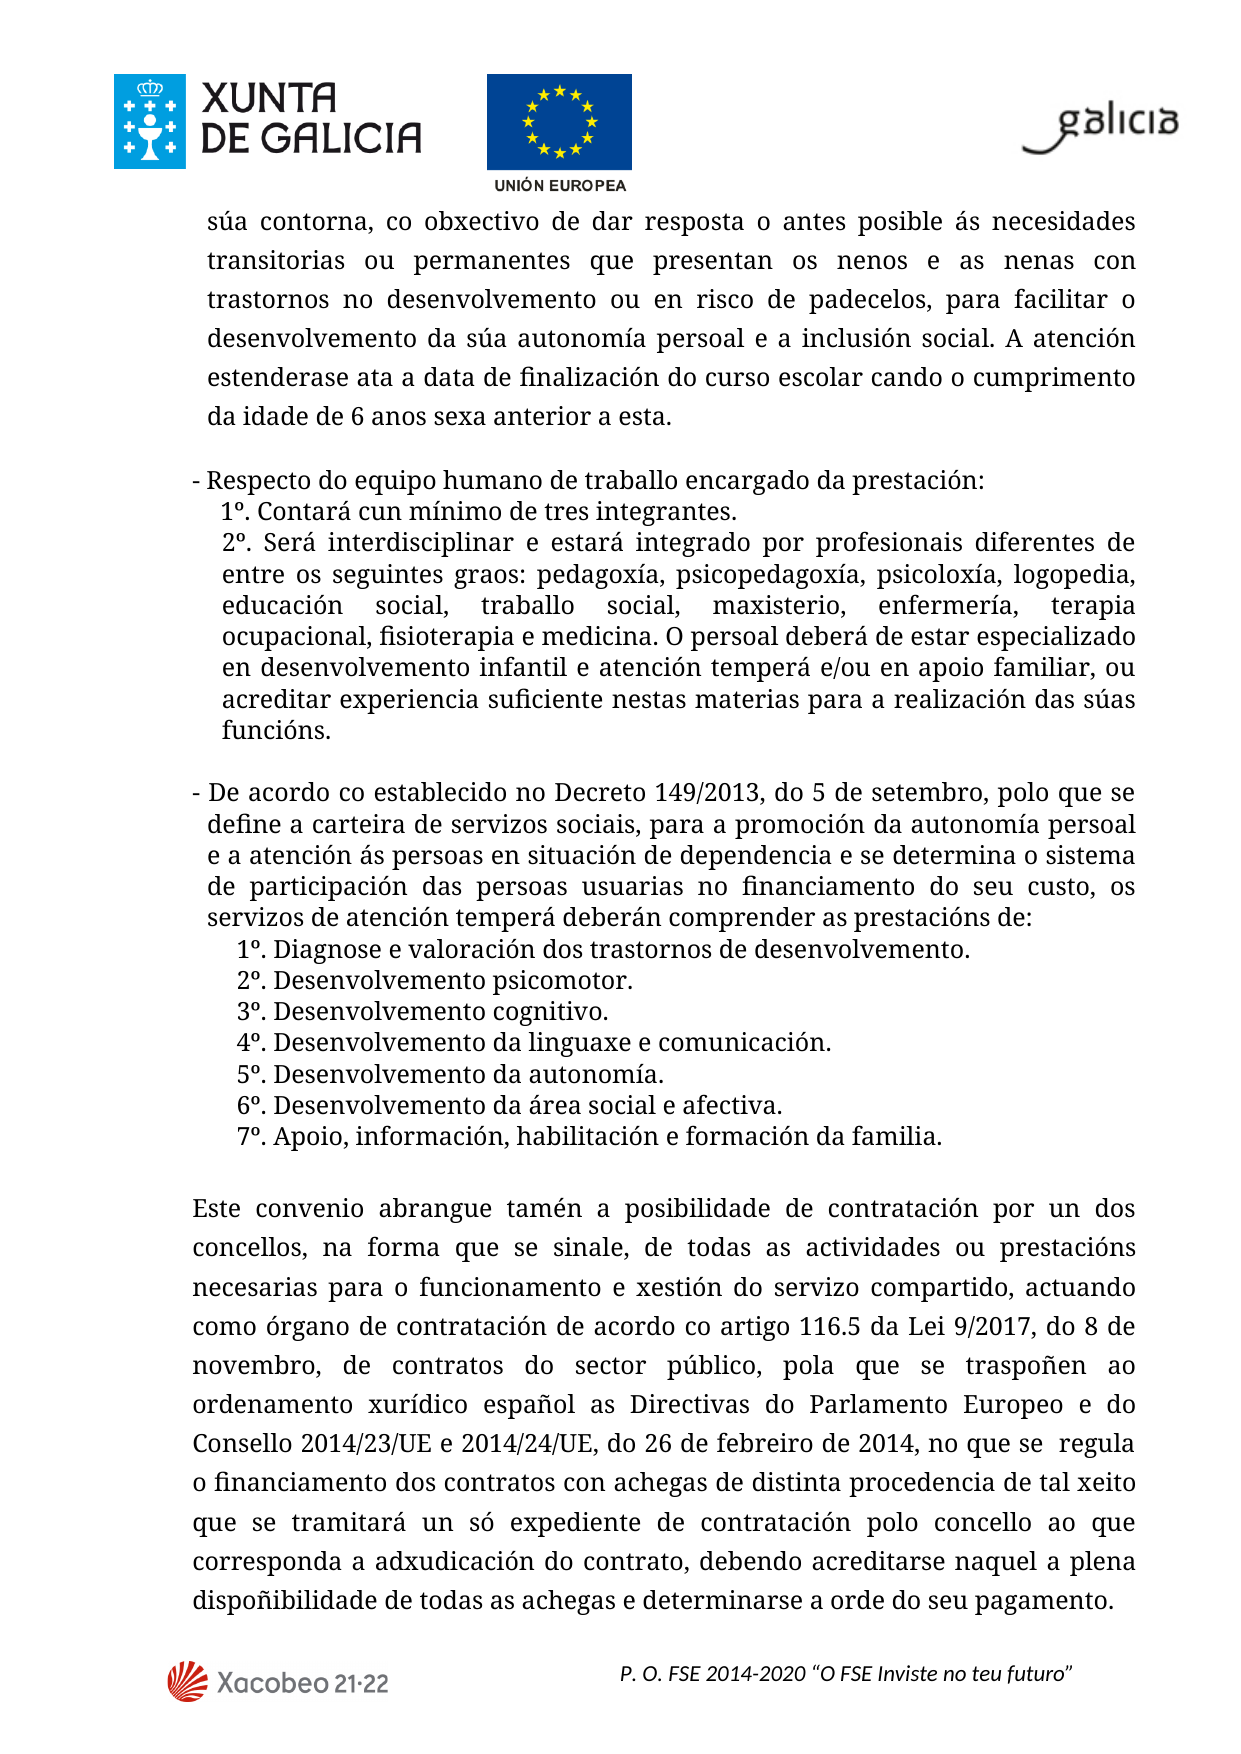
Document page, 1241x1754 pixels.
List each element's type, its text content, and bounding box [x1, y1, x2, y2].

picture [124, 142, 134, 152]
picture [1000, 76, 1207, 183]
text súa contorna, co obxectivo de dar resposta o antes posible ás necesidades transitorias ou permanentes que presentan os nenos e as nenas con trastornos no desenvolvemento ou en risco de padecelos, para facilitar o desenvolvemento da súa autonomía persoal e a inclusión social. A atención estenderase ata a data de finalización do curso escolar cando o cumprimento da idade de 6 anos sexa anterior a esta. [192, 203, 1137, 433]
picture [139, 129, 161, 159]
picture [145, 101, 155, 111]
text - Respecto do equipo humano de traballo encargado da prestación: [192, 464, 1137, 496]
text 1º. Contará cun mínimo de tres integrantes. [214, 496, 1137, 527]
picture [166, 122, 175, 131]
picture [145, 115, 155, 125]
text 5º. Desenvolvemento da autonomía. [236, 1058, 1137, 1089]
text 2º. Será interdisciplinar e estará integrado por profesionais diferentes de entre os seguintes graos: pedagoxía, psicopedagoxía, psicoloxía, logopedia, educación social, traballo social, maxisterio, enfermería, terapia ocupacional, fisioterapia e medicina. O persoal deberá de estar especializado en desenvolvemento infantil e atención temperá e/ou en apoio familiar, ou acreditar experiencia suficiente nestas materias para a realización das súas funcións. [222, 527, 1137, 746]
text Este convenio abrangue tamén a posibilidade de contratación por un dos concellos, na forma que se sinale, de todas as actividades ou prestacións necesarias para o funcionamento e xestión do servizo compartido, actuando como órgano de contratación de acordo co artigo 116.5 da Lei 9/2017, do 8 de novembro, de contratos do sector público, pola que se traspoñen ao ordenamento xurídico español as Directivas do Parlamento Europeo e do Consello 2014/23/UE e 2014/24/UE, do 26 de febreiro de 2014, no que se regula o financiamento dos contratos con achegas de distinta procedencia de tal xeito que se tramitará un só expediente de contratación polo concello ao que corresponda a adxudicación do contrato, debendo acreditarse naquel a plena dispoñibilidade de todas as achegas e determinarse a orde do seu pagamento. [192, 1191, 1137, 1617]
text 1º. Diagnose e valoración dos trastornos de desenvolvemento. [236, 933, 1137, 964]
text 3º. Desenvolvemento cognitivo. [236, 996, 1137, 1027]
picture [166, 142, 175, 152]
picture [487, 74, 632, 196]
picture [124, 101, 134, 111]
picture [186, 74, 421, 169]
text 4º. Desenvolvemento da linguaxe e comunicación. [236, 1027, 1137, 1058]
picture [124, 122, 134, 131]
picture [166, 101, 175, 111]
text 6º. Desenvolvemento da área social e afectiva. [236, 1089, 1137, 1121]
picture [167, 1661, 388, 1702]
text 2º. Desenvolvemento psicomotor. [236, 964, 1137, 996]
text - De acordo co establecido no Decreto 149/2013, do 5 de setembro, polo que se define a carteira de servizos sociais, para a promoción da autonomía persoal e a atención ás persoas en situación de dependencia e se determina o sistema de participación das persoas usuarias no financiamento do seu custo, os servizos de atención temperá deberán comprender as prestacións de: [192, 777, 1137, 933]
text 7º. Apoio, información, habilitación e formación da familia. [236, 1121, 1137, 1152]
